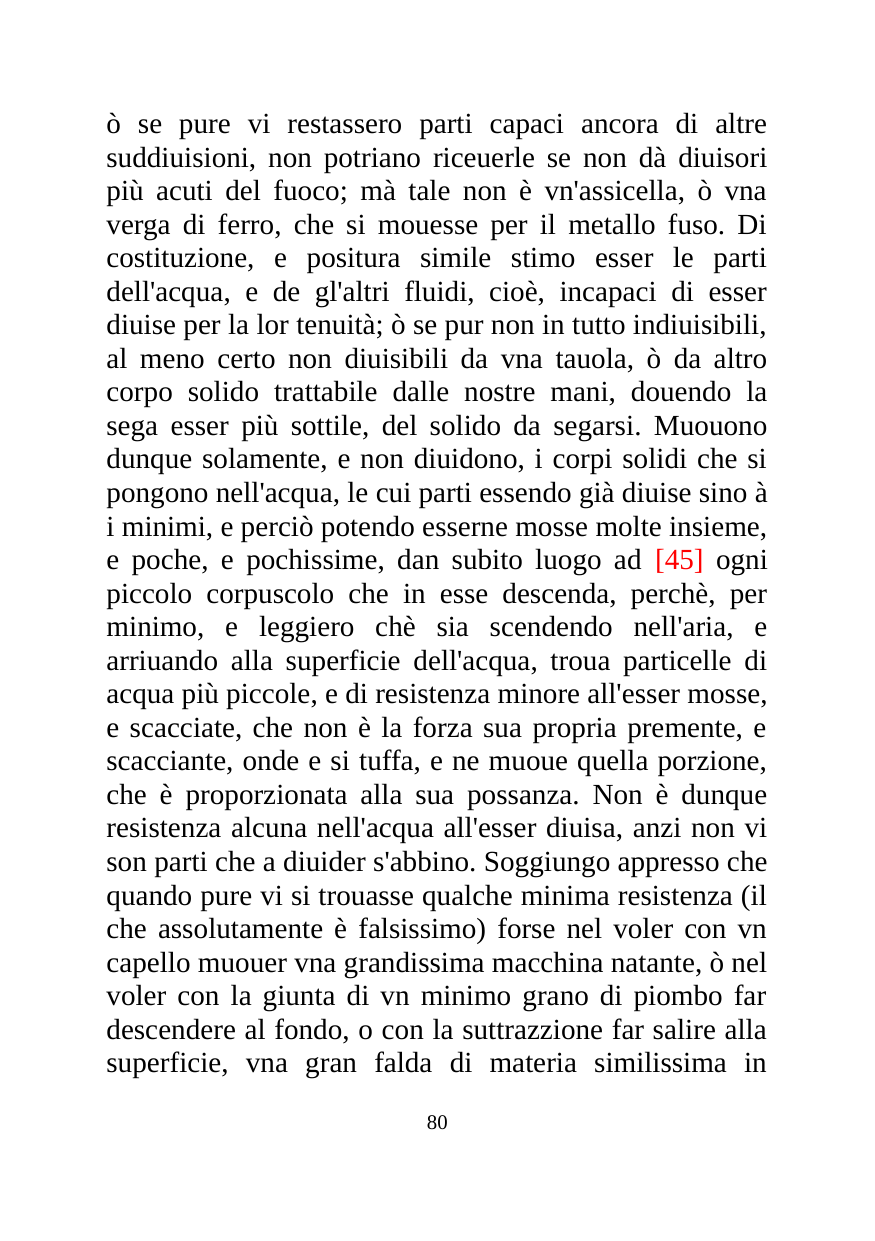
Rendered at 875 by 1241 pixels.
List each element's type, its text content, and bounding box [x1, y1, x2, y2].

text ò se pure vi restassero parti capaci ancora di altre suddiuisioni, non potriano riceuerle se non dà diuisori più acuti del fuoco; mà tale non è vn'assicella, ò vna verga di ferro, che si mouesse per il metallo fuso. Di costituzione, e positura simile stimo esser le parti dell'acqua, e de gl'altri fluidi, cioè, incapaci di esser diuise per la lor tenuità; ò se pur non in tutto indiuisibili, al meno certo non diuisibili da vna tauola, ò da altro corpo solido trattabile dalle nostre mani, douendo la sega esser più sottile, del solido da segarsi. Muouono dunque solamente, e non diuidono, i corpi solidi che si pongono nell'acqua, le cui parti essendo già diuise sino à i minimi, e perciò potendo esserne mosse molte insieme, e poche, e pochissime, dan subito luogo ad [45] ogni piccolo corpuscolo che in esse descenda, perchè, per minimo, e leggiero chè sia scendendo nell'aria, e arriuando alla superficie dell'acqua, troua particelle di acqua più piccole, e di resistenza minore all'esser mosse, e scacciate, che non è la forza sua propria premente, e scacciante, onde e si tuffa, e ne muoue quella porzione, che è proporzionata alla sua possanza. Non è dunque resistenza alcuna nell'acqua all'esser diuisa, anzi non vi son parti che a diuider s'abbino. Soggiungo appresso che quando pure vi si trouasse qualche minima resistenza (il che assolutamente è falsissimo) forse nel voler con vn capello muouer vna grandissima macchina natante, ò nel voler con la giunta di vn minimo grano di piombo far descendere al fondo, o con la suttrazzione far salire alla superficie, vna gran falda di materia similissima in [106, 106, 768, 1079]
